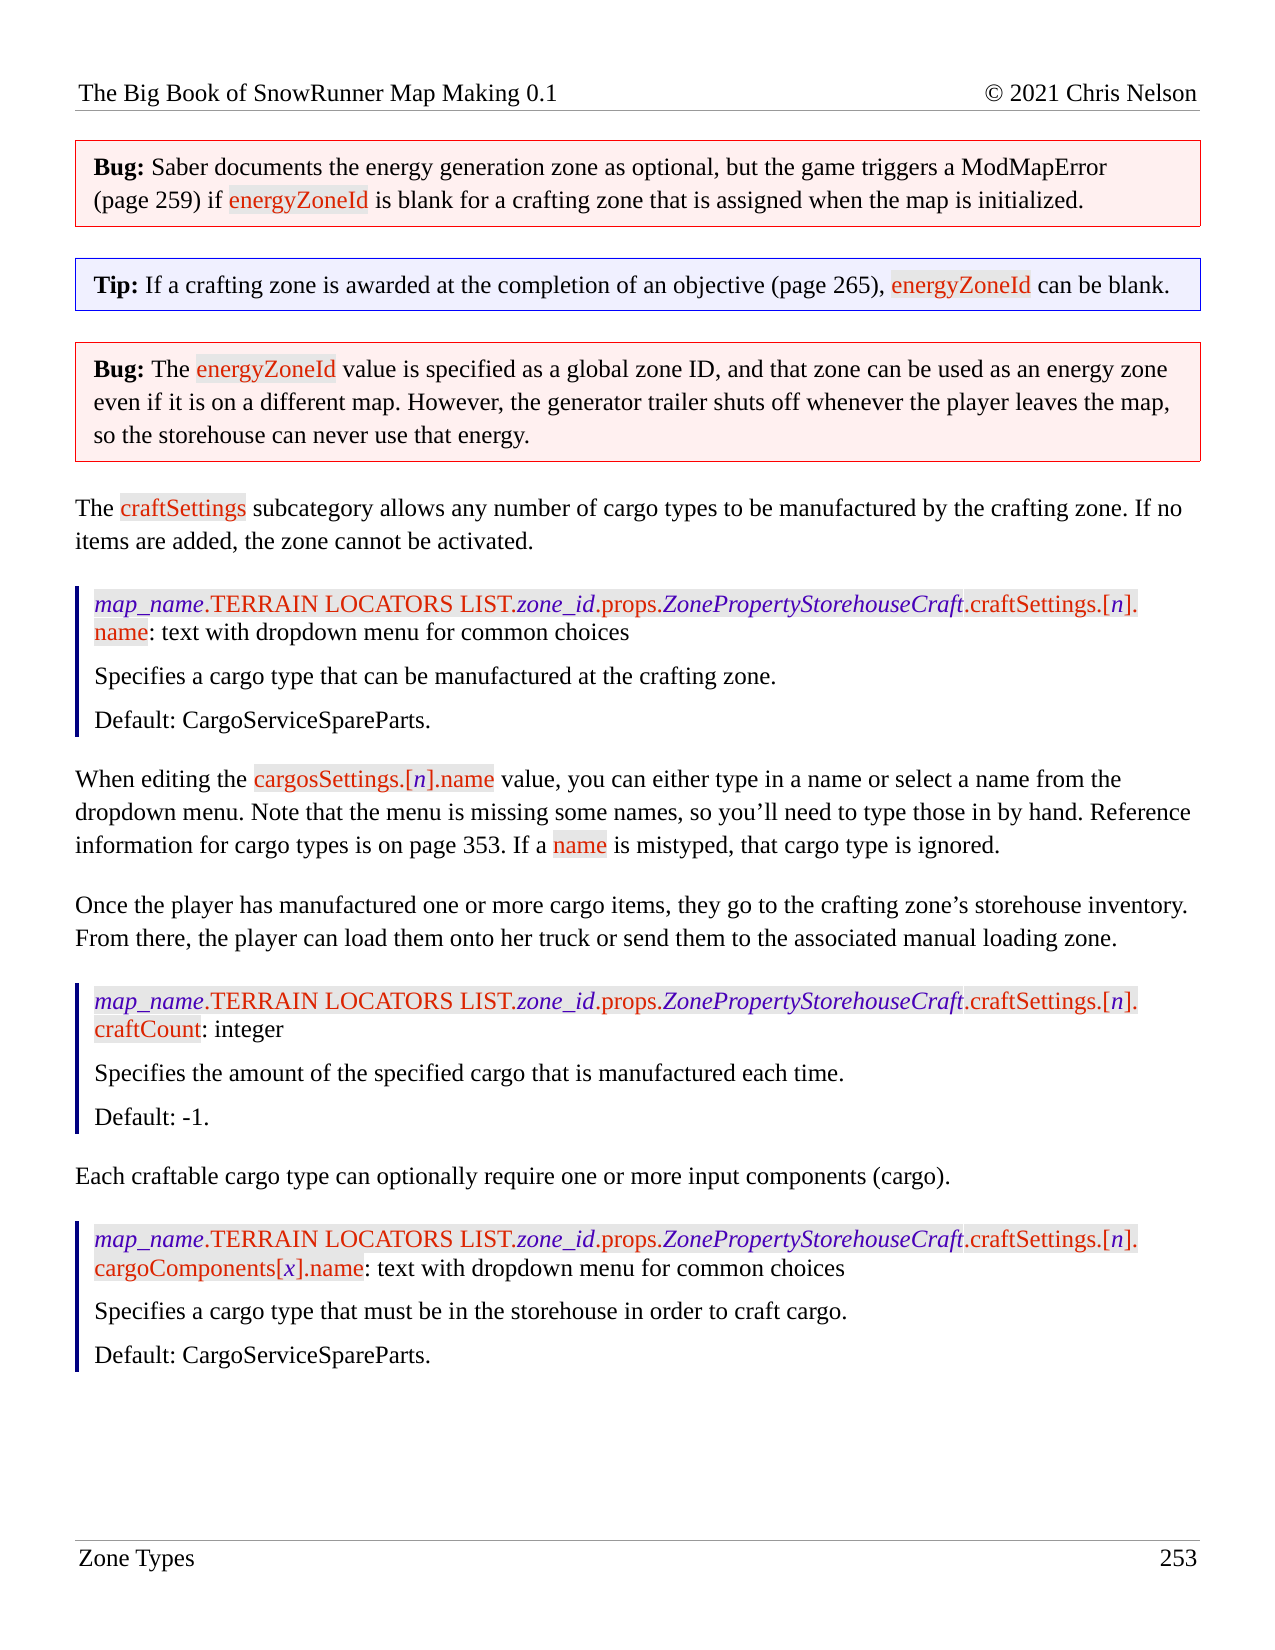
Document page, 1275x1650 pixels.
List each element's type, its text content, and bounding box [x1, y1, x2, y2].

text Each craftable cargo type can optionally require one or more input components (cargo). [75, 1161, 1200, 1189]
text Default: CargoServiceSpareParts. [79, 702, 1200, 737]
text Default: -1. [79, 1099, 1200, 1134]
text Default: CargoServiceSpareParts. [79, 1337, 1200, 1372]
text Specifies a cargo type that must be in the storehouse in order to craft cargo. [79, 1293, 1200, 1325]
text When editing the cargosSettings.[n].name value, you can either type in a name or select a name from the dropdown menu. Note that the menu is missing some names, so you’ll need to type those in by hand. Reference information for cargo types is on page 353. If a name is mistyped, that cargo type is ignored. [75, 764, 1200, 858]
text Once the player has manufactured one or more cargo items, they go to the crafting zone’s storehouse inventory. From there, the player can load them onto her truck or send them to the associated manual loading zone. [75, 890, 1200, 952]
list The energyZoneId value is specified as a global zone ID, and that zone can be used as an energy zone even if it is on a different map. However, the generator trailer shuts off whenever the player leaves the map, so the storehouse can never use that energy. [76, 343, 1200, 461]
list Saber documents the energy generation zone as optional, but the game triggers a ModMapError (page 259) if energyZoneId is blank for a crafting zone that is assigned when the map is initialized. [76, 141, 1200, 226]
text Specifies the amount of the specified cargo that is manufactured each time. [79, 1055, 1200, 1087]
text map_name.TERRAIN LOCATORS LIST.zone_id.props.ZonePropertyStorehouseCraft.craftSettings.[n]. craftCount: integer [79, 983, 1200, 1043]
text map_name.TERRAIN LOCATORS LIST.zone_id.props.ZonePropertyStorehouseCraft.craftSettings.[n]. cargoComponents[x].name: text with dropdown menu for common choices [79, 1221, 1200, 1281]
text The craftSettings subcategory allows any number of cargo types to be manufactured by the crafting zone. If no items are added, the zone cannot be activated. [75, 493, 1200, 554]
list If a crafting zone is awarded at the completion of an objective (page 265), energyZoneId can be blank. [76, 259, 1200, 310]
text map_name.TERRAIN LOCATORS LIST.zone_id.props.ZonePropertyStorehouseCraft.craftSettings.[n]. name: text with dropdown menu for common choices [79, 586, 1200, 646]
text Specifies a cargo type that can be manufactured at the crafting zone. [79, 658, 1200, 690]
